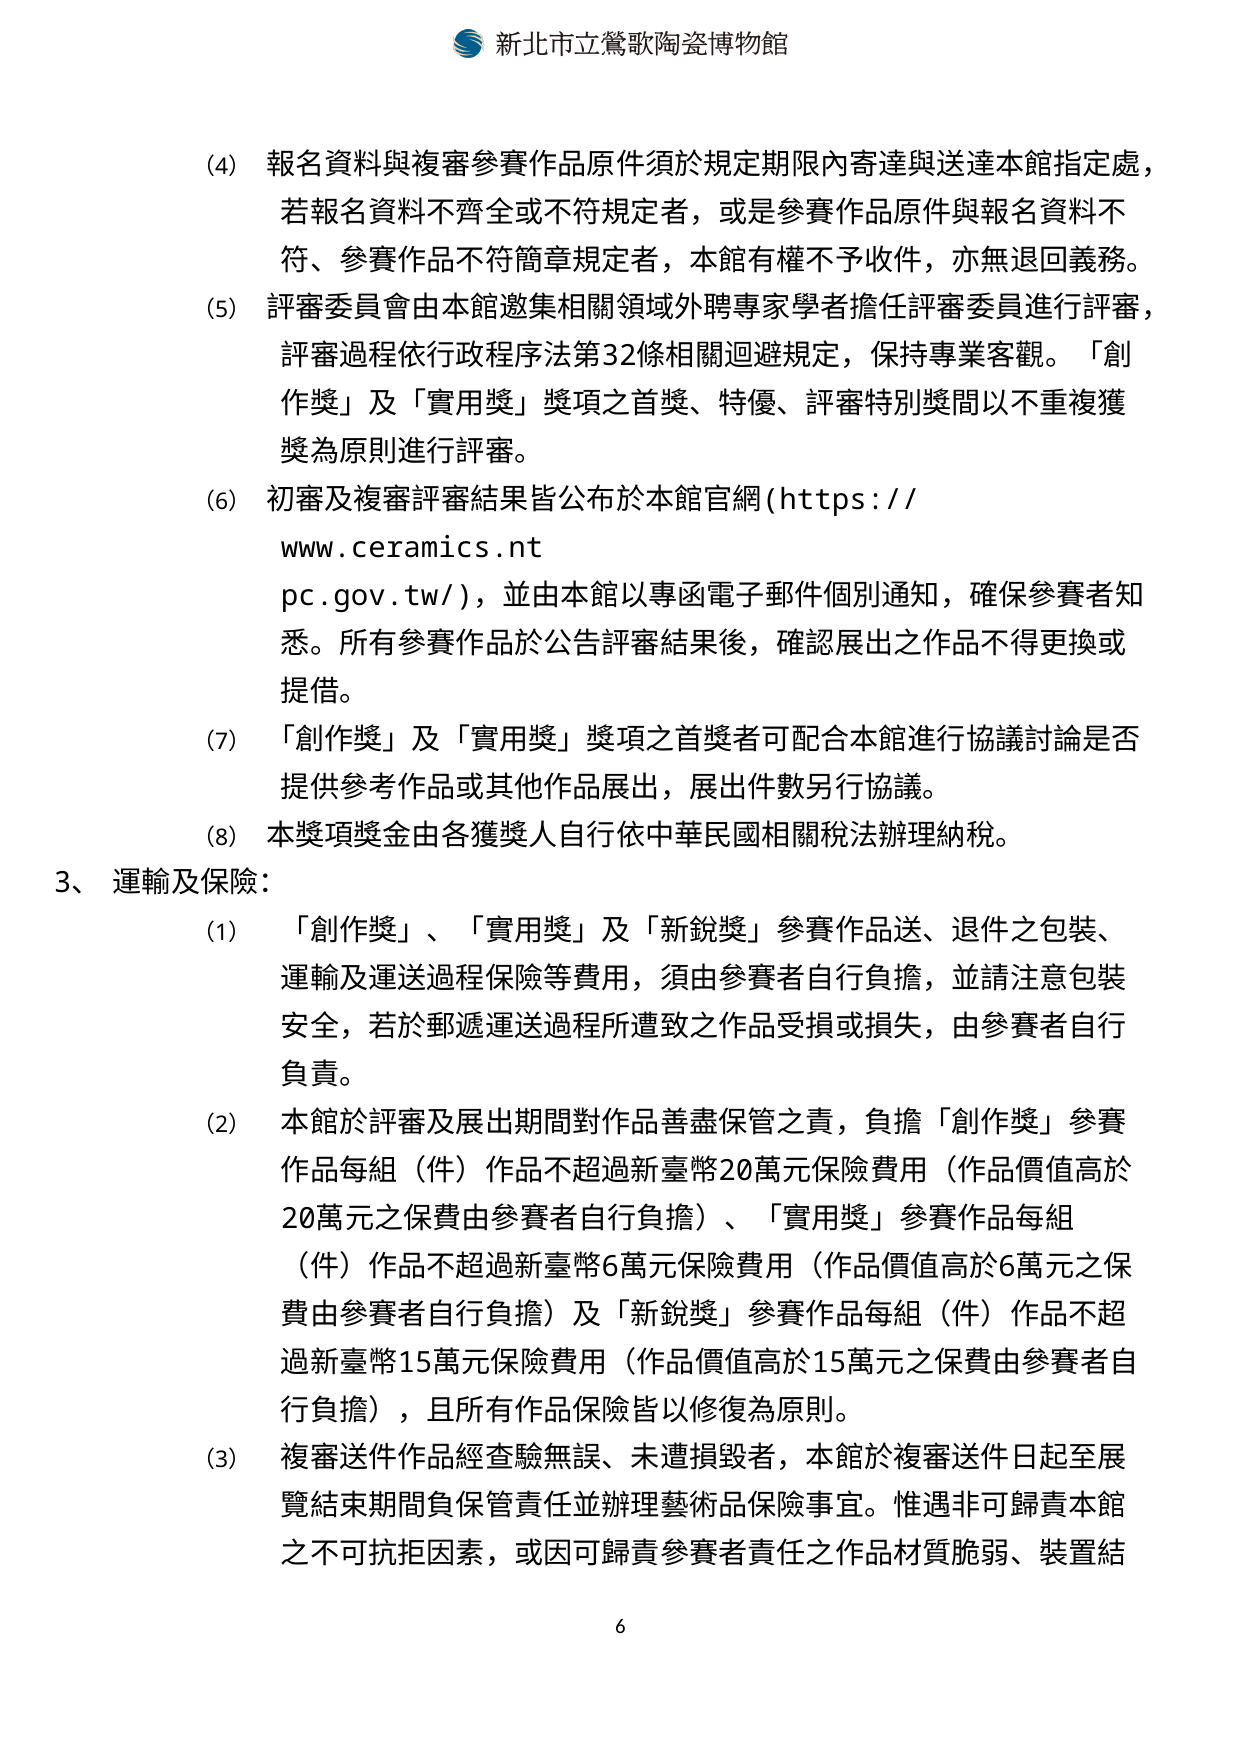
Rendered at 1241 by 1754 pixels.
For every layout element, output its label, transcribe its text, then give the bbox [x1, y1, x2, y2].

list 本館於評審及展出期間對作品善盡保管之責，負擔「創作獎」參賽作品每組（件）作品不超過新臺幣20萬元保險費用（作品價值高於20萬元之保費由參賽者自行負擔）、「實用獎」參賽作品每組（件）作品不超過新臺幣6萬元保險費用（作品價值高於6萬元之保費由參賽者自行負擔）及「新銳獎」參賽作品每組（件）作品不超過新臺幣15萬元保險費用（作品價值高於15萬元之保費由參賽者自行負擔），且所有作品保險皆以修復為原則。 [192, 1094, 1152, 1429]
list 報名資料與複審參賽作品原件須於規定期限內寄達與送達本館指定處，若報名資料不齊全或不符規定者，或是參賽作品原件與報名資料不符、參賽作品不符簡章規定者，本館有權不予收件，亦無退回義務。 [192, 136, 1152, 279]
picture [452, 29, 463, 58]
list 本獎項獎金由各獲獎人自行依中華民國相關稅法辦理納稅。 [192, 807, 1152, 854]
picture [474, 29, 788, 58]
list 「創作獎」、「實用獎」及「新銳獎」參賽作品送、退件之包裝、運輸及運送過程保險等費用，須由參賽者自行負擔，並請注意包裝安全，若於郵遞運送過程所遭致之作品受損或損失，由參賽者自行負責。 [192, 902, 1152, 1094]
list 運輸及保險： [53, 854, 1152, 902]
list 複審送件作品經查驗無誤、未遭損毀者，本館於複審送件日起至展覽結束期間負保管責任並辦理藝術品保險事宜。惟遇非可歸責本館之不可抗拒因素，或因可歸責參賽者責任之作品材質脆弱、裝置結 [192, 1429, 1152, 1573]
list 初審及複審評審結果皆公布於本館官網(https://www.ceramics.nt pc.gov.tw/)，並由本館以專函電子郵件個別通知，確保參賽者知悉。所有參賽作品於公告評審結果後，確認展出之作品不得更換或提借。 [192, 471, 1152, 711]
list 評審委員會由本館邀集相關領域外聘專家學者擔任評審委員進行評審，評審過程依行政程序法第32條相關迴避規定，保持專業客觀。「創作獎」及「實用獎」獎項之首獎、特優、評審特別獎間以不重複獲獎為原則進行評審。 [192, 279, 1152, 471]
list 「創作獎」及「實用獎」獎項之首獎者可配合本館進行協議討論是否提供參考作品或其他作品展出，展出件數另行協議。 [192, 711, 1152, 807]
